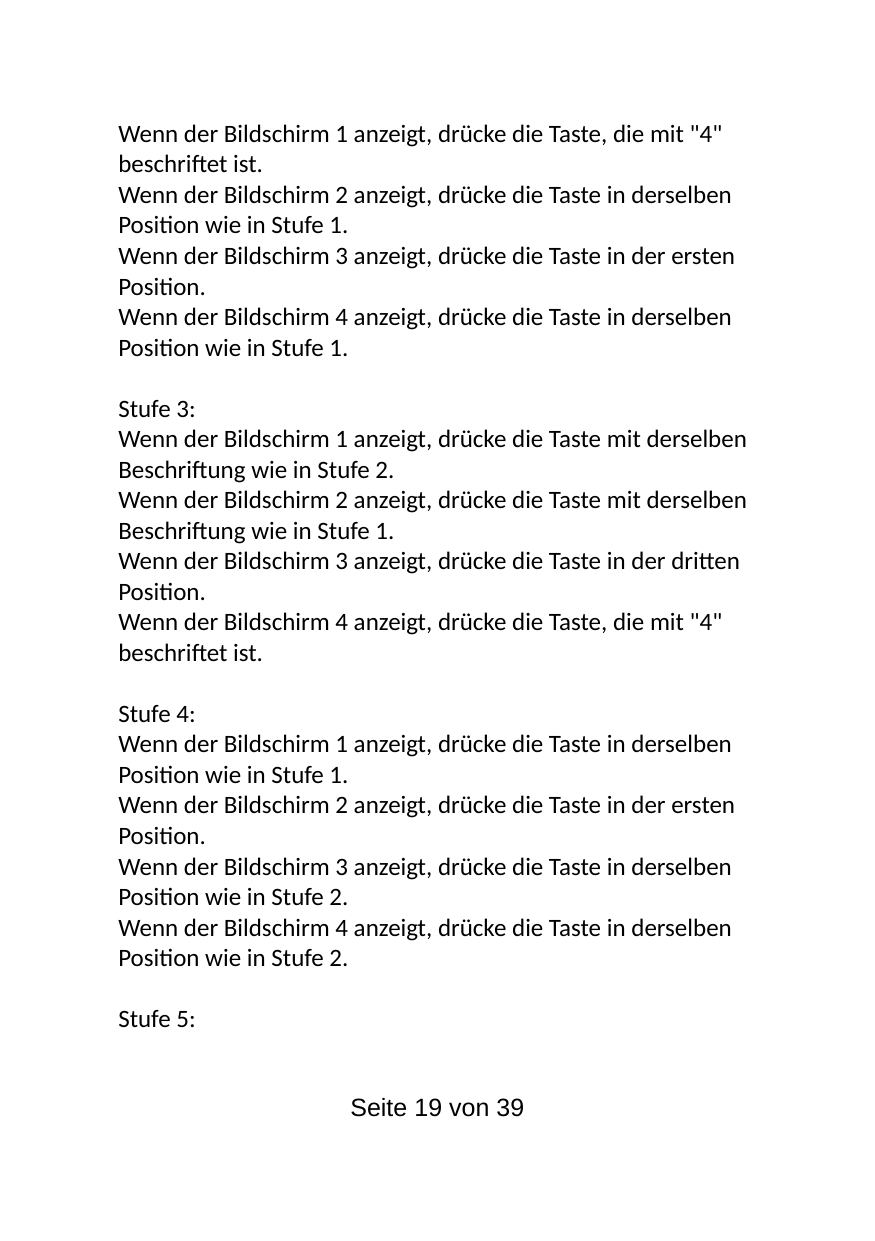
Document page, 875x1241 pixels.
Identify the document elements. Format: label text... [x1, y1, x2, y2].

text Wenn der Bildschirm 1 anzeigt, drücke die Taste in derselben Position wie in Stufe 1. [118, 728, 756, 789]
text Wenn der Bildschirm 1 anzeigt, drücke die Taste mit derselben Beschriftung wie in Stufe 2. [118, 423, 756, 484]
text Wenn der Bildschirm 4 anzeigt, drücke die Taste, die mit "4" beschriftet ist. [118, 606, 756, 667]
text Wenn der Bildschirm 2 anzeigt, drücke die Taste mit derselben Beschriftung wie in Stufe 1. [118, 484, 756, 545]
text Wenn der Bildschirm 3 anzeigt, drücke die Taste in derselben Position wie in Stufe 2. [118, 851, 756, 912]
text Stufe 3: [118, 393, 756, 423]
text Wenn der Bildschirm 4 anzeigt, drücke die Taste in derselben Position wie in Stufe 2. [118, 912, 756, 973]
text Wenn der Bildschirm 3 anzeigt, drücke die Taste in der dritten Position. [118, 545, 756, 606]
text Stufe 4: [118, 698, 756, 728]
text Wenn der Bildschirm 3 anzeigt, drücke die Taste in der ersten Position. [118, 240, 756, 301]
text Wenn der Bildschirm 4 anzeigt, drücke die Taste in derselben Position wie in Stufe 1. [118, 301, 756, 362]
text Stufe 5: [118, 1003, 756, 1034]
text Wenn der Bildschirm 2 anzeigt, drücke die Taste in derselben Position wie in Stufe 1. [118, 179, 756, 240]
text Wenn der Bildschirm 2 anzeigt, drücke die Taste in der ersten Position. [118, 789, 756, 851]
text Wenn der Bildschirm 1 anzeigt, drücke die Taste, die mit "4" beschriftet ist. [118, 118, 756, 179]
